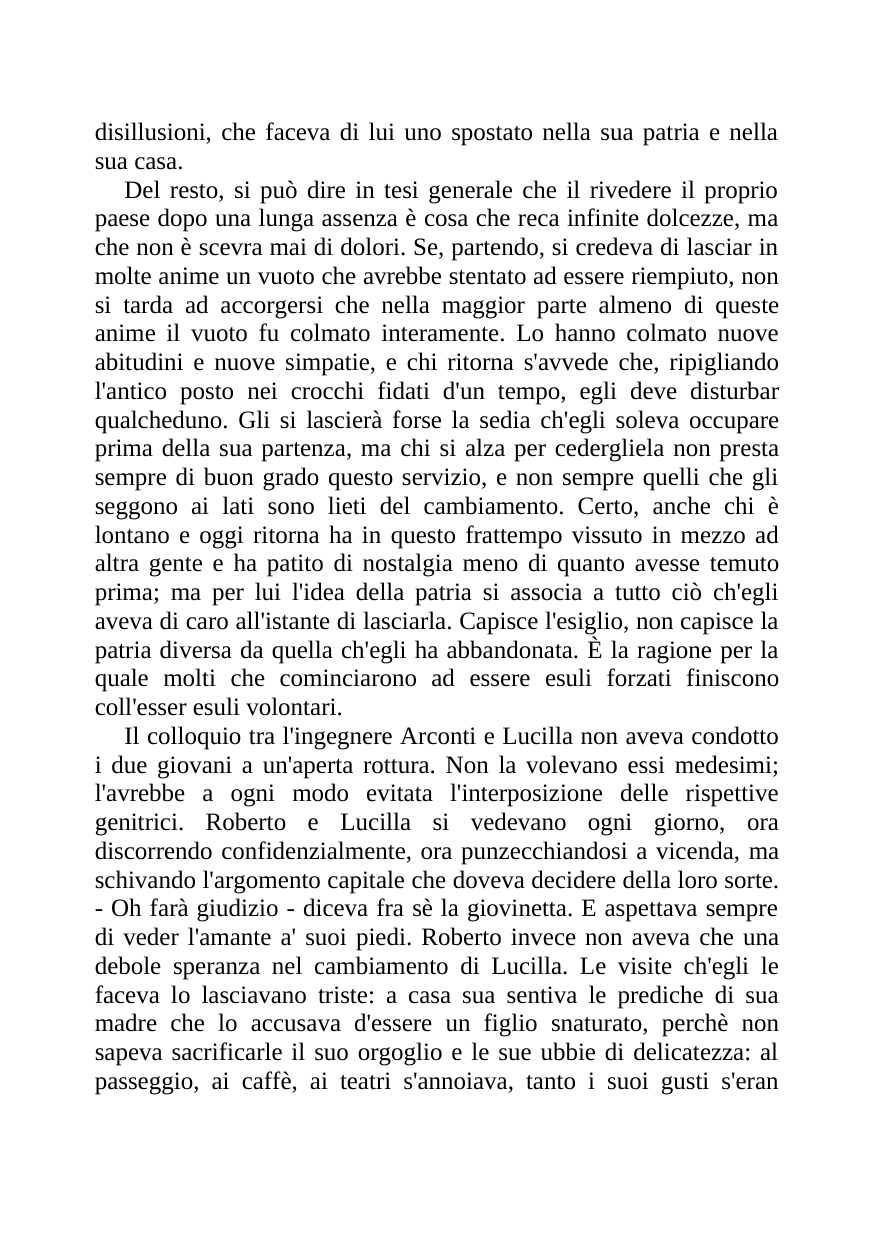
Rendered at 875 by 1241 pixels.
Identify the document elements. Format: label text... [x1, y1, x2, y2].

text disillusioni, che faceva di lui uno spostato nella sua patria e nella sua casa. [94, 117, 779, 175]
text Il colloquio tra l'ingegnere Arconti e Lucilla non aveva condotto i due giovani a un'aperta rottura. Non la volevano essi medesimi; l'avrebbe a ogni modo evitata l'interposizione delle rispettive genitrici. Roberto e Lucilla si vedevano ogni giorno, ora discorrendo confidenzialmente, ora punzecchiandosi a vicenda, ma schivando l'argomento capitale che doveva decidere della loro sorte. - Oh farà giudizio - diceva fra sè la giovinetta. E aspettava sempre di veder l'amante a' suoi piedi. Roberto invece non aveva che una debole speranza nel cambiamento di Lucilla. Le visite ch'egli le faceva lo lasciavano triste: a casa sua sentiva le prediche di sua madre che lo accusava d'essere un figlio snaturato, perchè non sapeva sacrificarle il suo orgoglio e le sue ubbie di delicatezza: al passeggio, ai caffè, ai teatri s'annoiava, tanto i suoi gusti s'eran [94, 721, 779, 1095]
text Del resto, si può dire in tesi generale che il rivedere il proprio paese dopo una lunga assenza è cosa che reca infinite dolcezze, ma che non è scevra mai di dolori. Se, partendo, si credeva di lasciar in molte anime un vuoto che avrebbe stentato ad essere riempiuto, non si tarda ad accorgersi che nella maggior parte almeno di queste anime il vuoto fu colmato interamente. Lo hanno colmato nuove abitudini e nuove simpatie, e chi ritorna s'avvede che, ripigliando l'antico posto nei crocchi fidati d'un tempo, egli deve disturbar qualcheduno. Gli si lascierà forse la sedia ch'egli soleva occupare prima della sua partenza, ma chi si alza per cedergliela non presta sempre di buon grado questo servizio, e non sempre quelli che gli seggono ai lati sono lieti del cambiamento. Certo, anche chi è lontano e oggi ritorna ha in questo frattempo vissuto in mezzo ad altra gente e ha patito di nostalgia meno di quanto avesse temuto prima; ma per lui l'idea della patria si associa a tutto ciò ch'egli aveva di caro all'istante di lasciarla. Capisce l'esiglio, non capisce la patria diversa da quella ch'egli ha abbandonata. È la ragione per la quale molti che cominciarono ad essere esuli forzati finiscono coll'esser esuli volontari. [94, 175, 779, 721]
